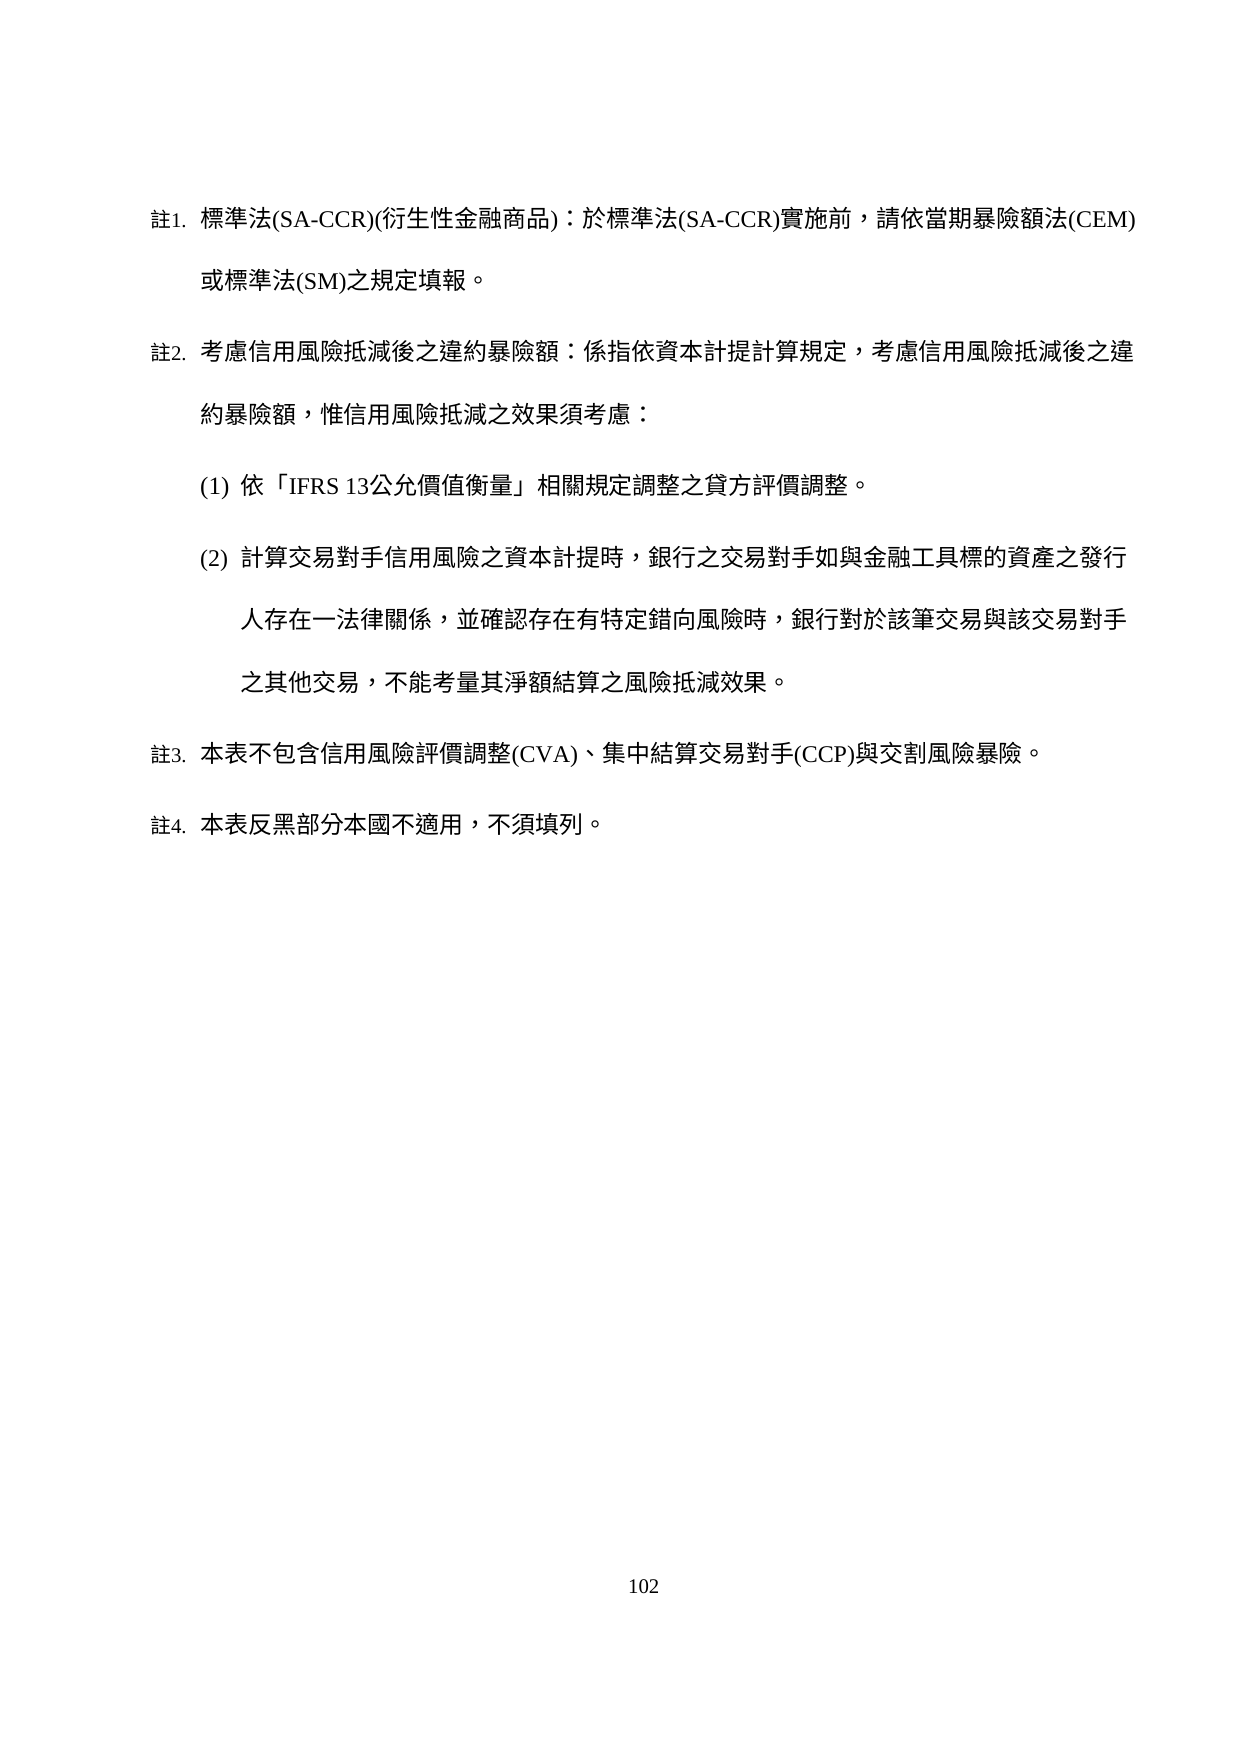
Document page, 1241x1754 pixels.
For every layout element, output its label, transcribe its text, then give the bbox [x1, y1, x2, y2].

list 考慮信用風險抵減後之違約暴險額：係指依資本計提計算規定，考慮信用風險抵減後之違約暴險額，惟信用風險抵減之效果須考慮： [150, 309, 1137, 434]
list 標準法(SA-CCR)(衍生性金融商品)：於標準法(SA-CCR)實施前，請依當期暴險額法(CEM)或標準法(SM)之規定填報。 [150, 175, 1137, 300]
list 本表不包含信用風險評價調整(CVA)、集中結算交易對手(CCP)與交割風險暴險。 [150, 710, 1137, 773]
list 本表反黑部分本國不適用，不須填列。 [150, 782, 1137, 844]
list 計算交易對手信用風險之資本計提時，銀行之交易對手如與金融工具標的資產之發行人存在一法律關係，並確認存在有特定錯向風險時，銀行對於該筆交易與該交易對手之其他交易，不能考量其淨額結算之風險抵減效果。 [200, 514, 1137, 701]
list 依「IFRS 13公允價值衡量」相關規定調整之貸方評價調整。 [200, 443, 1137, 505]
